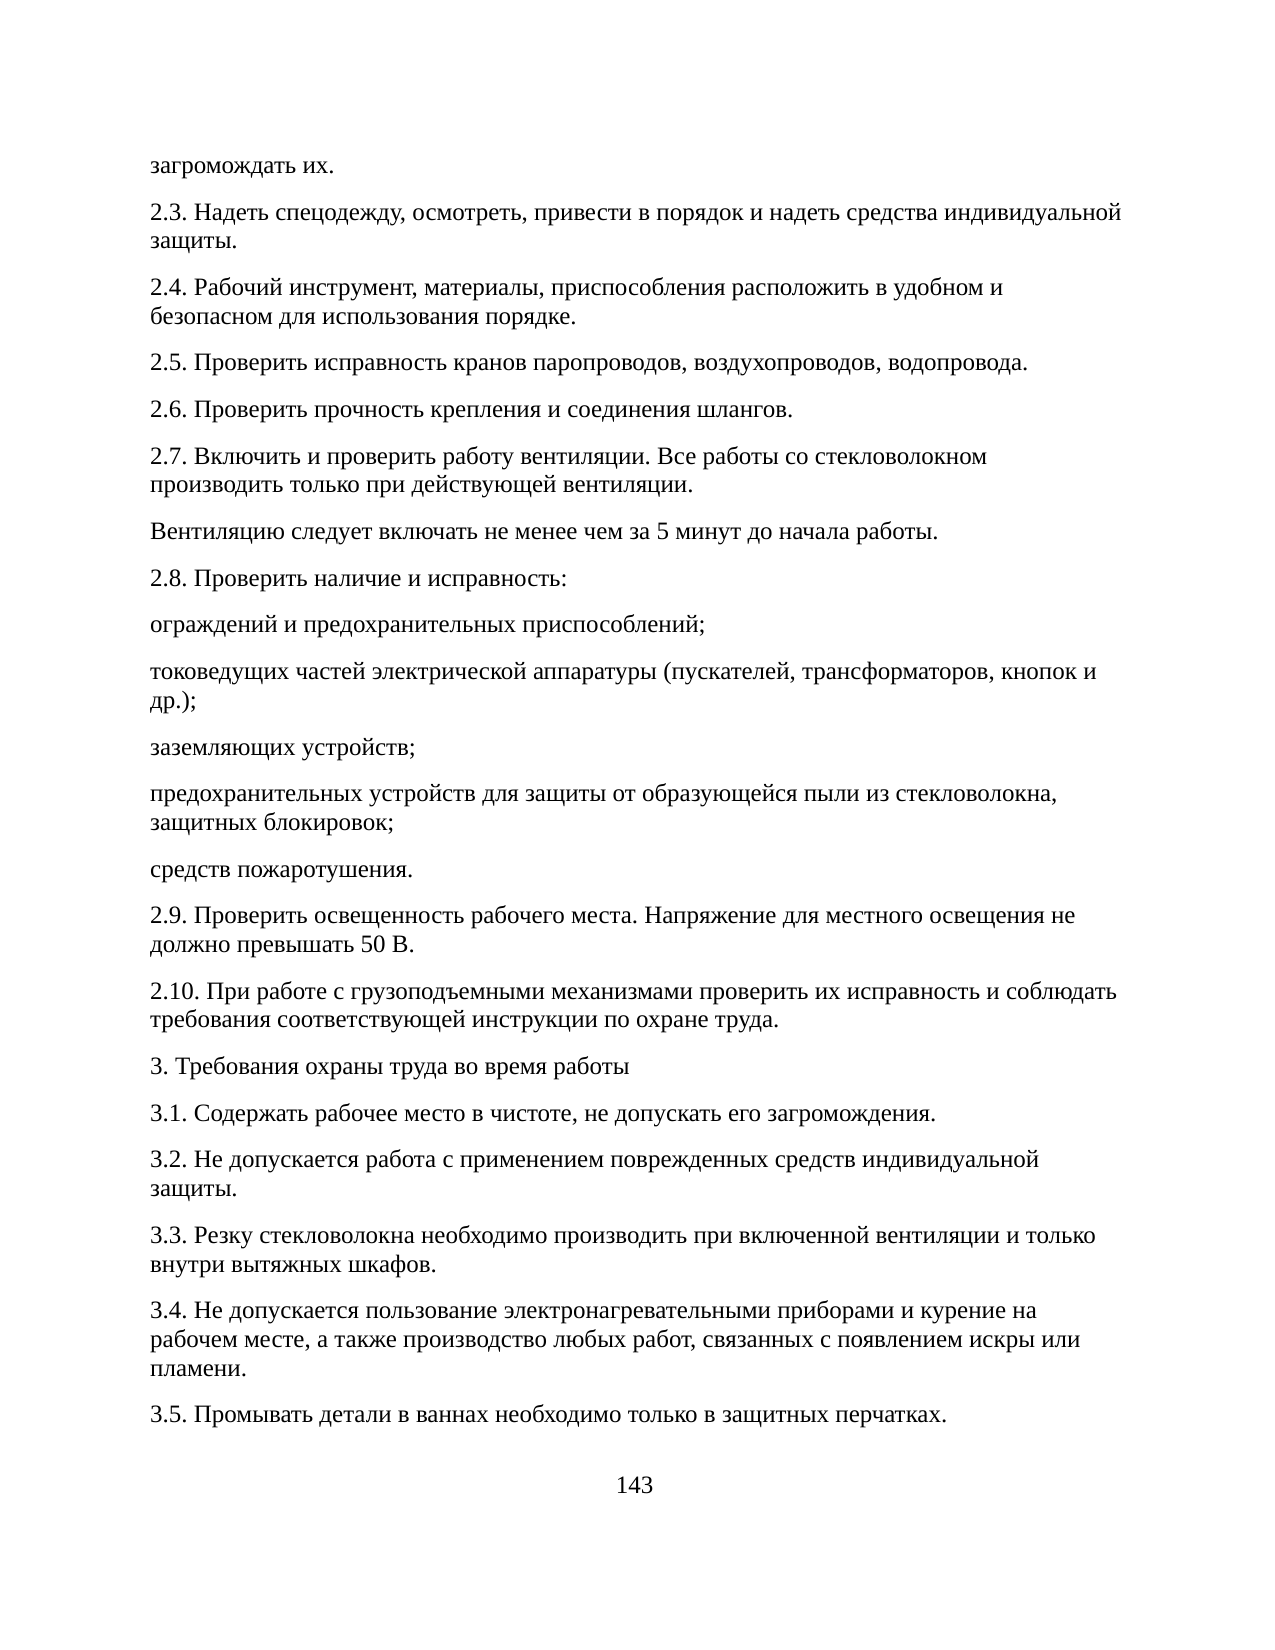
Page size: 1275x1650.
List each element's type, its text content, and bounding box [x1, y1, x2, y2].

text предохранительных устройств для защиты от образующейся пыли из стекловолокна, защитных блокировок; [150, 778, 1125, 836]
text 2.8. Проверить наличие и исправность: [150, 563, 1125, 592]
text 3.1. Содержать рабочее место в чистоте, не допускать его загромождения. [150, 1098, 1125, 1127]
text загромождать их. [150, 150, 1125, 179]
text токоведущих частей электрической аппаратуры (пускателей, трансформаторов, кнопок и др.); [150, 656, 1125, 714]
text заземляющих устройств; [150, 732, 1125, 760]
text 3.3. Резку стекловолокна необходимо производить при включенной вентиляции и только внутри вытяжных шкафов. [150, 1220, 1125, 1277]
text средств пожаротушения. [150, 854, 1125, 882]
text 2.9. Проверить освещенность рабочего места. Напряжение для местного освещения не должно превышать 50 В. [150, 900, 1125, 958]
text 2.3. Надеть спецодежду, осмотреть, привести в порядок и надеть средства индивидуальной защиты. [150, 197, 1125, 254]
text 2.4. Рабочий инструмент, материалы, приспособления расположить в удобном и безопасном для использования порядке. [150, 272, 1125, 329]
text 3.5. Промывать детали в ваннах необходимо только в защитных перчатках. [150, 1399, 1125, 1428]
text ограждений и предохранительных приспособлений; [150, 609, 1125, 638]
text 3. Требования охраны труда во время работы [150, 1051, 1125, 1080]
text 2.10. При работе с грузоподъемными механизмами проверить их исправность и соблюдать требования соответствующей инструкции по охране труда. [150, 976, 1125, 1033]
text 2.5. Проверить исправность кранов паропроводов, воздухопроводов, водопровода. [150, 347, 1125, 376]
text 3.4. Не допускается пользование электронагревательными приборами и курение на рабочем месте, а также производство любых работ, связанных с появлением искры или пламени. [150, 1295, 1125, 1382]
text 2.7. Включить и проверить работу вентиляции. Все работы со стекловолокном производить только при действующей вентиляции. [150, 441, 1125, 498]
text 3.2. Не допускается работа с применением поврежденных средств индивидуальной защиты. [150, 1144, 1125, 1202]
text Вентиляцию следует включать не менее чем за 5 минут до начала работы. [150, 516, 1125, 545]
text 2.6. Проверить прочность крепления и соединения шлангов. [150, 394, 1125, 423]
